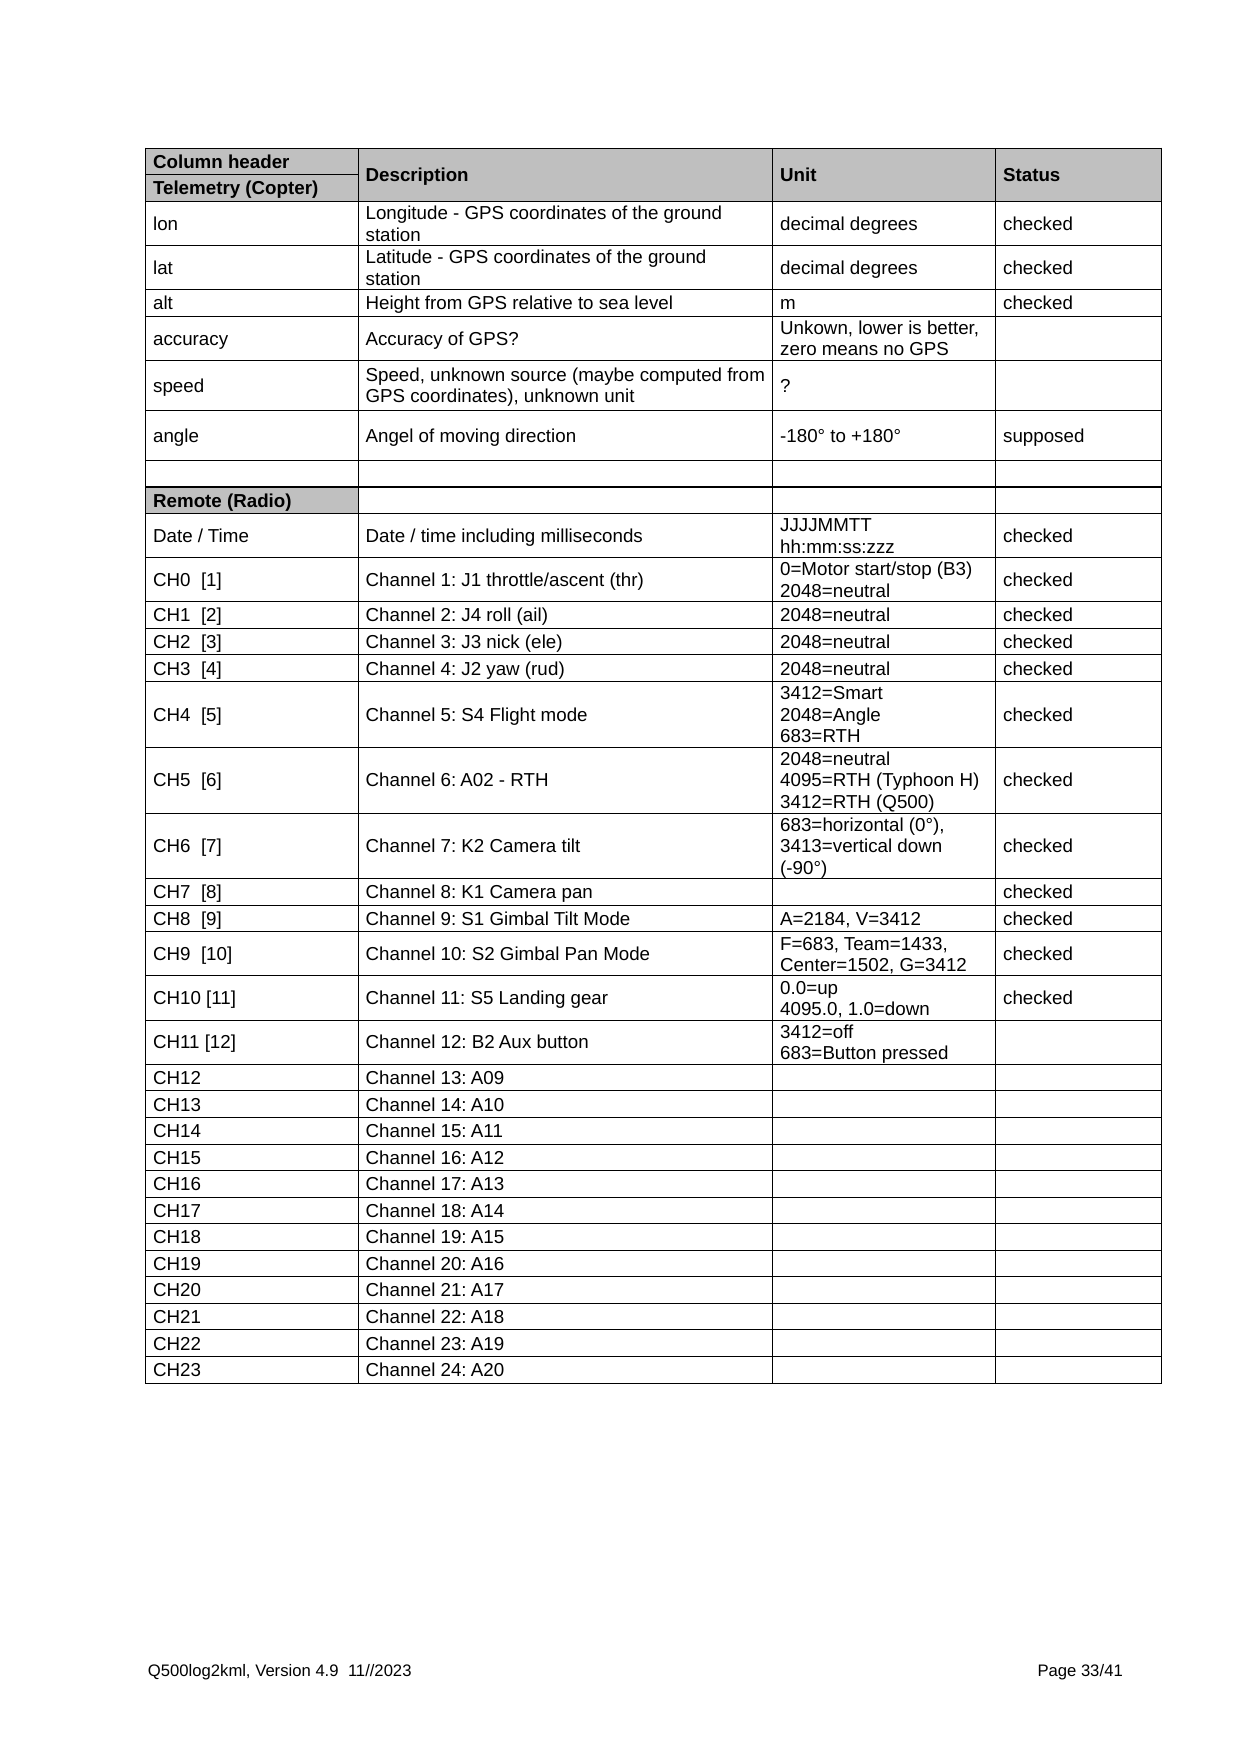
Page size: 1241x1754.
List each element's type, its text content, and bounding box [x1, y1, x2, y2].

table_cell CH3 [4] [146, 655, 358, 681]
table_cell [146, 461, 358, 486]
table_cell checked [996, 655, 1161, 681]
table_cell Channel 19: A15 [359, 1224, 772, 1250]
table_cell Height from GPS relative to sea level [359, 290, 772, 316]
table_cell CH22 [146, 1330, 358, 1356]
table_cell CH13 [146, 1091, 358, 1117]
table_cell [773, 461, 995, 486]
table_cell Channel 21: A17 [359, 1277, 772, 1303]
table_cell Channel 7: K2 Camera tilt [359, 814, 772, 878]
table_cell Channel 17: A13 [359, 1171, 772, 1197]
table_cell CH15 [146, 1145, 358, 1170]
table_cell CH18 [146, 1224, 358, 1250]
table_cell checked [996, 602, 1161, 628]
table_cell 683=horizontal (0°), 3413=vertical down (-90°) [773, 814, 995, 878]
table_cell lat [146, 246, 358, 289]
table_cell CH20 [146, 1277, 358, 1303]
table_cell [359, 488, 772, 513]
table_cell [773, 1304, 995, 1329]
table_cell 2048=neutral 4095=RTH (Typhoon H) 3412=RTH (Q500) [773, 748, 995, 812]
table_cell Telemetry (Copter) [146, 175, 358, 201]
table_cell Channel 5: S4 Flight mode [359, 682, 772, 747]
table_cell 2048=neutral [773, 602, 995, 628]
table_cell Unkown, lower is better, zero means no GPS [773, 317, 995, 360]
table_cell checked [996, 814, 1161, 878]
table_cell checked [996, 976, 1161, 1019]
table_cell [996, 1145, 1161, 1170]
table_cell Channel 3: J3 nick (ele) [359, 629, 772, 654]
table_cell ? [773, 361, 995, 410]
table_header Description [359, 149, 772, 201]
table_cell 3412=off 683=Button pressed [773, 1021, 995, 1064]
table_cell Channel 12: B2 Aux button [359, 1021, 772, 1064]
table_cell Channel 14: A10 [359, 1091, 772, 1117]
table_cell [996, 1224, 1161, 1250]
table_cell decimal degrees [773, 246, 995, 289]
table_cell [773, 488, 995, 513]
table_cell [773, 1251, 995, 1276]
table_cell CH5 [6] [146, 748, 358, 812]
table_cell [773, 1171, 995, 1197]
table_cell m [773, 290, 995, 316]
table_cell [773, 1277, 995, 1303]
table_cell checked [996, 514, 1161, 557]
table_cell CH11 [12] [146, 1021, 358, 1064]
table_cell CH6 [7] [146, 814, 358, 878]
table_cell Remote (Radio) [146, 488, 358, 513]
table_cell lon [146, 202, 358, 245]
table_cell [996, 1251, 1161, 1276]
table_cell [996, 1304, 1161, 1329]
table_cell [996, 488, 1161, 513]
table_cell supposed [996, 411, 1161, 460]
table_cell [996, 361, 1161, 410]
table_cell CH8 [9] [146, 906, 358, 931]
table_cell CH12 [146, 1065, 358, 1090]
table_cell CH9 [10] [146, 932, 358, 975]
table_cell CH21 [146, 1304, 358, 1329]
table_header Column header [146, 149, 358, 174]
table_cell F=683, Team=1433, Center=1502, G=3412 [773, 932, 995, 975]
table_cell Speed, unknown source (maybe computed from GPS coordinates), unknown unit [359, 361, 772, 410]
table_cell 2048=neutral [773, 655, 995, 681]
table_cell [773, 1091, 995, 1117]
table_cell [996, 1118, 1161, 1143]
table_cell checked [996, 290, 1161, 316]
table_cell alt [146, 290, 358, 316]
table_cell [996, 1330, 1161, 1356]
table_cell Channel 9: S1 Gimbal Tilt Mode [359, 906, 772, 931]
table_cell 3412=Smart 2048=Angle 683=RTH [773, 682, 995, 747]
table_cell checked [996, 879, 1161, 905]
table_cell Channel 15: A11 [359, 1118, 772, 1143]
table_cell [773, 1357, 995, 1382]
table_cell checked [996, 629, 1161, 654]
table_cell CH10 [11] [146, 976, 358, 1019]
table_cell Angel of moving direction [359, 411, 772, 460]
table_cell accuracy [146, 317, 358, 360]
table_cell CH17 [146, 1198, 358, 1223]
table_cell decimal degrees [773, 202, 995, 245]
table_cell [773, 1118, 995, 1143]
table_cell [773, 1330, 995, 1356]
table_cell Channel 4: J2 yaw (rud) [359, 655, 772, 681]
table_cell checked [996, 932, 1161, 975]
table_cell CH4 [5] [146, 682, 358, 747]
table_cell Channel 10: S2 Gimbal Pan Mode [359, 932, 772, 975]
table_cell A=2184, V=3412 [773, 906, 995, 931]
table_cell Channel 20: A16 [359, 1251, 772, 1276]
table_cell [996, 1021, 1161, 1064]
table_cell [996, 1357, 1161, 1382]
table_cell Accuracy of GPS? [359, 317, 772, 360]
table_cell CH0 [1] [146, 558, 358, 601]
table_cell Channel 13: A09 [359, 1065, 772, 1090]
table_cell Date / Time [146, 514, 358, 557]
table_cell [773, 1145, 995, 1170]
table_cell Channel 16: A12 [359, 1145, 772, 1170]
table_cell [996, 1198, 1161, 1223]
table_cell -180° to +180° [773, 411, 995, 460]
table_header Unit [773, 149, 995, 201]
table_cell [773, 879, 995, 905]
table_cell 2048=neutral [773, 629, 995, 654]
table_cell Channel 23: A19 [359, 1330, 772, 1356]
table_cell CH16 [146, 1171, 358, 1197]
table_cell checked [996, 906, 1161, 931]
table_cell CH14 [146, 1118, 358, 1143]
table_cell CH23 [146, 1357, 358, 1382]
table_cell CH1 [2] [146, 602, 358, 628]
table_cell Channel 18: A14 [359, 1198, 772, 1223]
table_cell Latitude - GPS coordinates of the ground station [359, 246, 772, 289]
table_cell Channel 24: A20 [359, 1357, 772, 1382]
table_cell [996, 461, 1161, 486]
table_cell CH19 [146, 1251, 358, 1276]
table_cell checked [996, 748, 1161, 812]
table_cell JJJJMMTT hh:mm:ss:zzz [773, 514, 995, 557]
table_cell Date / time including milliseconds [359, 514, 772, 557]
table_cell [996, 1091, 1161, 1117]
table_cell [996, 317, 1161, 360]
table_header Status [996, 149, 1161, 201]
table_cell [996, 1277, 1161, 1303]
table_cell Channel 8: K1 Camera pan [359, 879, 772, 905]
table_cell [996, 1065, 1161, 1090]
table_cell checked [996, 246, 1161, 289]
table_cell CH2 [3] [146, 629, 358, 654]
table_cell [996, 1171, 1161, 1197]
table_cell angle [146, 411, 358, 460]
table_cell Longitude - GPS coordinates of the ground station [359, 202, 772, 245]
table_cell Channel 11: S5 Landing gear [359, 976, 772, 1019]
table_cell checked [996, 202, 1161, 245]
table_cell [773, 1224, 995, 1250]
table_cell checked [996, 558, 1161, 601]
table_cell [359, 461, 772, 486]
table_cell checked [996, 682, 1161, 747]
table_cell Channel 6: A02 - RTH [359, 748, 772, 812]
table_cell [773, 1198, 995, 1223]
table_cell Channel 22: A18 [359, 1304, 772, 1329]
table_cell CH7 [8] [146, 879, 358, 905]
table_cell 0.0=up 4095.0, 1.0=down [773, 976, 995, 1019]
table_cell Channel 2: J4 roll (ail) [359, 602, 772, 628]
table_cell speed [146, 361, 358, 410]
table_cell 0=Motor start/stop (B3) 2048=neutral [773, 558, 995, 601]
table_cell Channel 1: J1 throttle/ascent (thr) [359, 558, 772, 601]
table_cell [773, 1065, 995, 1090]
